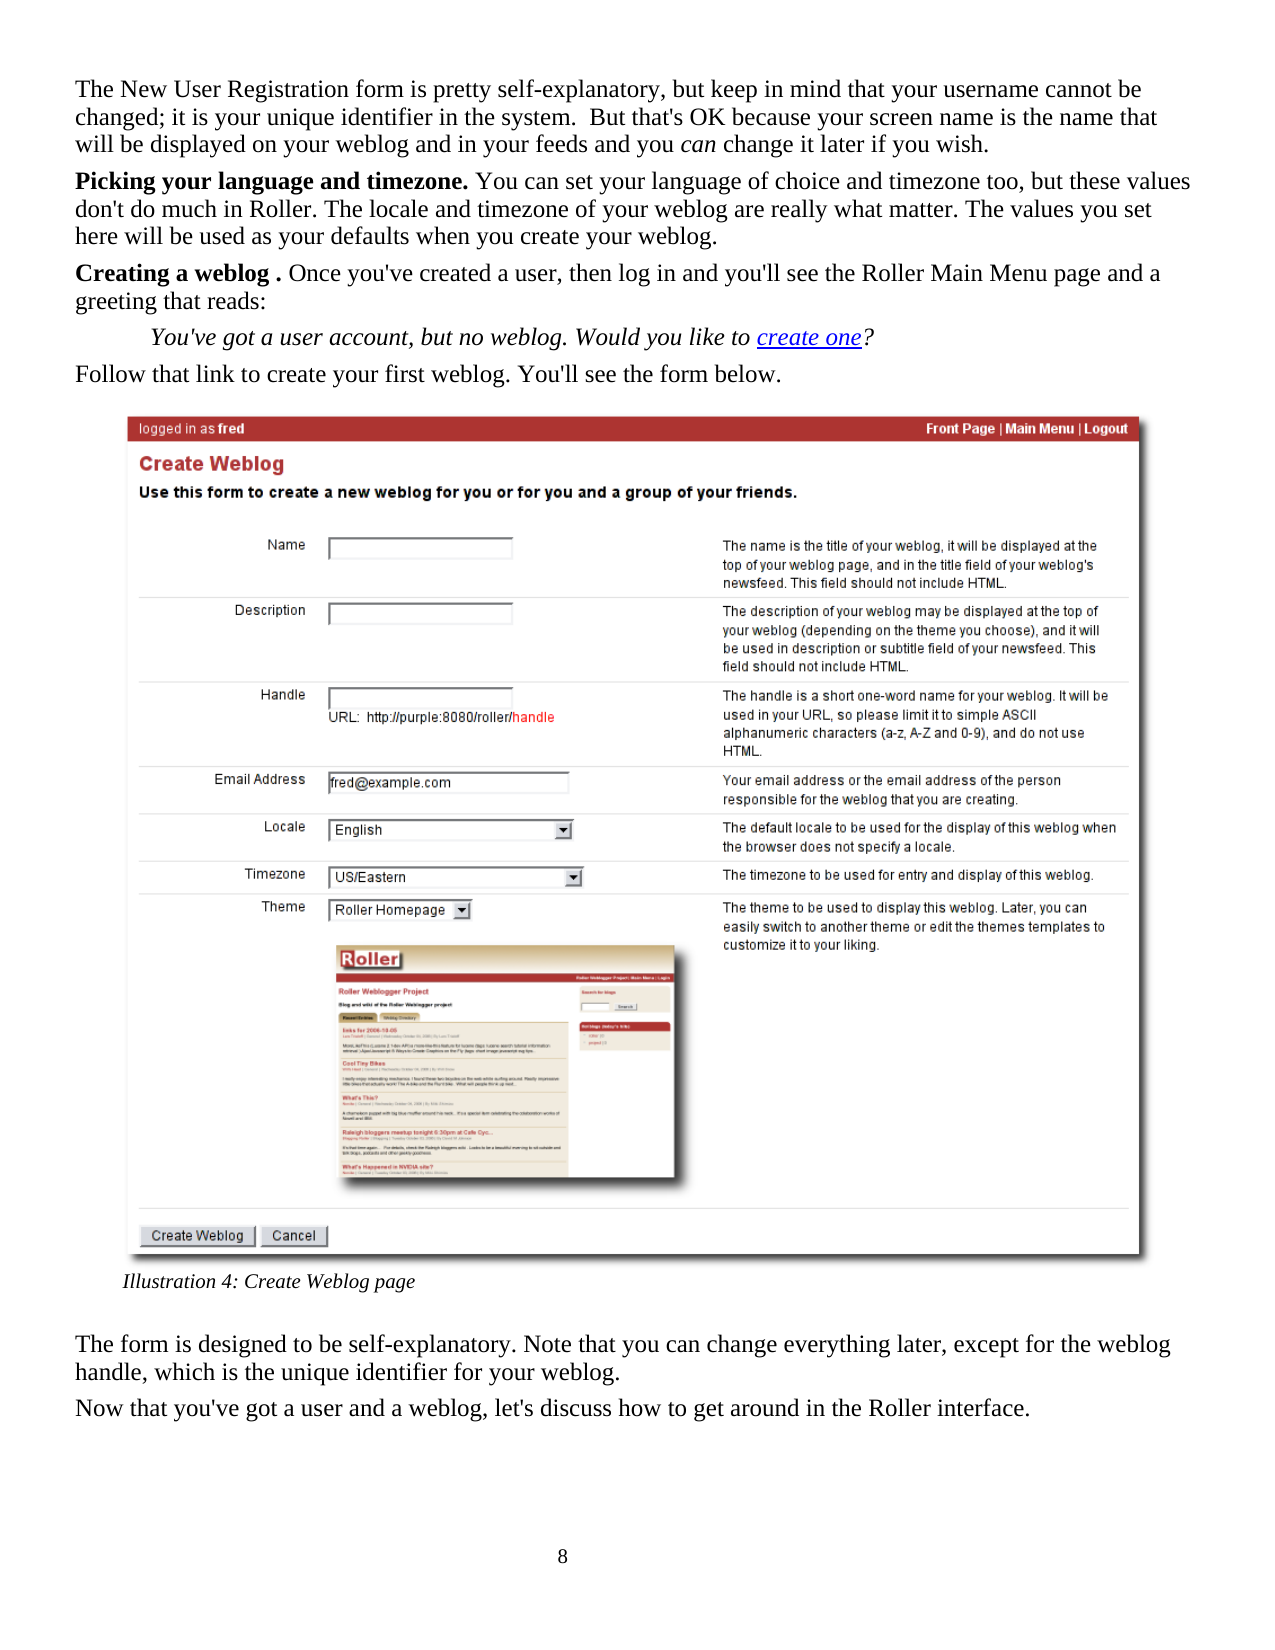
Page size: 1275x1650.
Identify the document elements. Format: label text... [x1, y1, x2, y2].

text The New User Registration form is pretty self-explanatory, but keep in mind that your username cannot be changed; it is your unique identifier in the system. But that's OK because your screen name is the name that will be displayed on your weblog and in your feeds and you can change it later if you wish. [75, 75, 1200, 158]
text Follow that link to create your first weblog. You'll see the form below. [75, 360, 1200, 388]
text Picking your language and timezone. You can set your language of choice and timezone too, but these values don't do much in Roller. The locale and timezone of your weblog are really what matter. The values you set here will be used as your defaults when you create your weblog. [75, 167, 1200, 250]
text Creating a weblog . Once you've created a user, then log in and you'll see the Roller Main Menu page and a greeting that reads: [75, 259, 1200, 314]
text You've got a user account, but no weblog. Would you like to create one? [75, 323, 1200, 351]
picture [122, 412, 1156, 1271]
text Illustration 4: Create Weblog page [122, 1271, 1155, 1293]
text Now that you've got a user and a weblog, let's discuss how to get around in the Roller interface. [75, 1394, 1200, 1422]
text The form is designed to be self-explanatory. Note that you can change everything later, except for the weblog handle, which is the unique identifier for your weblog. [75, 1330, 1200, 1386]
text [122, 399, 1155, 412]
